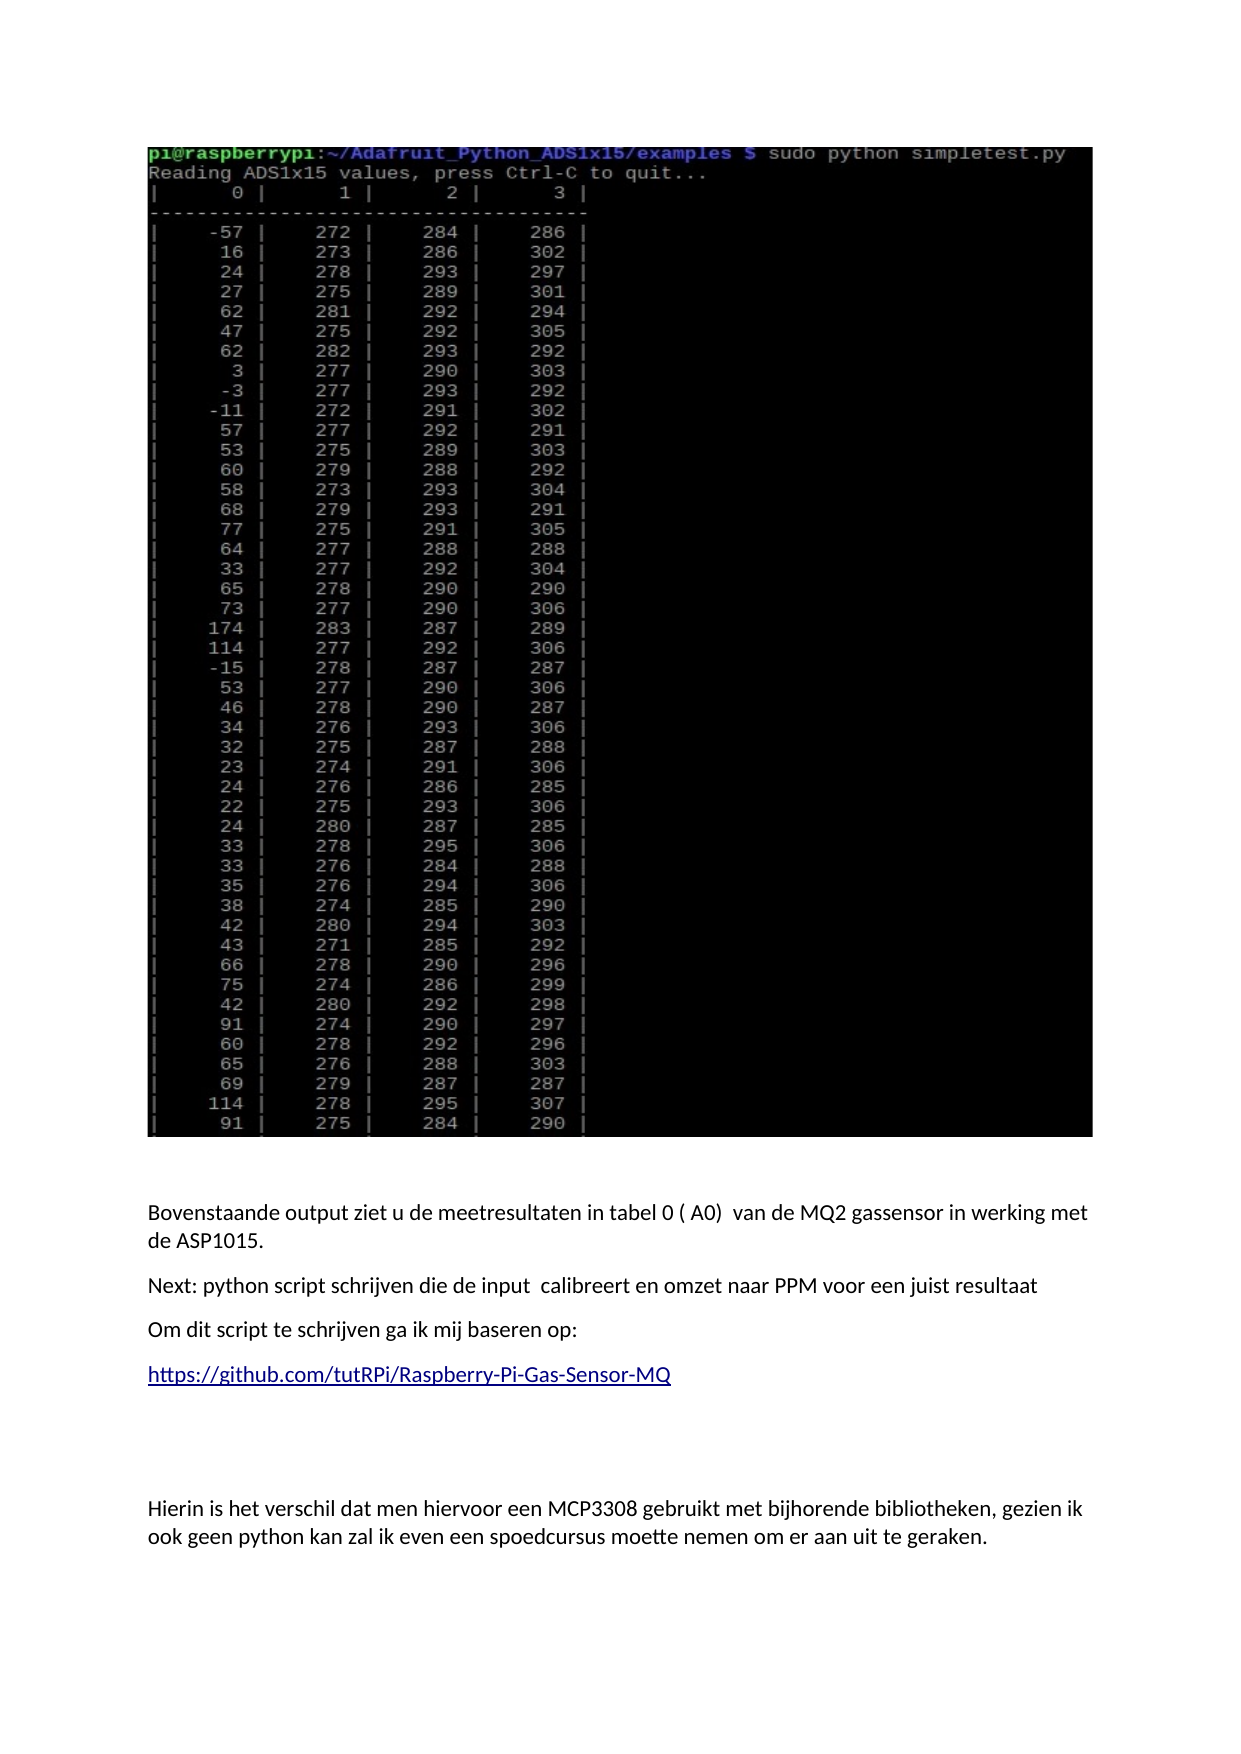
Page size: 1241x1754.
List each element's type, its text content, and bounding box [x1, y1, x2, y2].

text Bovenstaande output ziet u de meetresultaten in tabel 0 ( A0) van de MQ2 gassensor in werking met de ASP1015. [148, 1198, 1093, 1254]
text Next: python script schrijven die de input calibreert en omzet naar PPM voor een juist resultaat [148, 1271, 1093, 1299]
text Hierin is het verschil dat men hiervoor een MCP3308 gebruikt met bijhorende bibliotheken, gezien ik ook geen python kan zal ik even een spoedcursus moette nemen om er aan uit te geraken. [148, 1494, 1093, 1550]
text https://github.com/tutRPi/Raspberry-Pi-Gas-Sensor-MQ [148, 1360, 1093, 1388]
text Om dit script te schrijven ga ik mij baseren op: [148, 1315, 1093, 1343]
